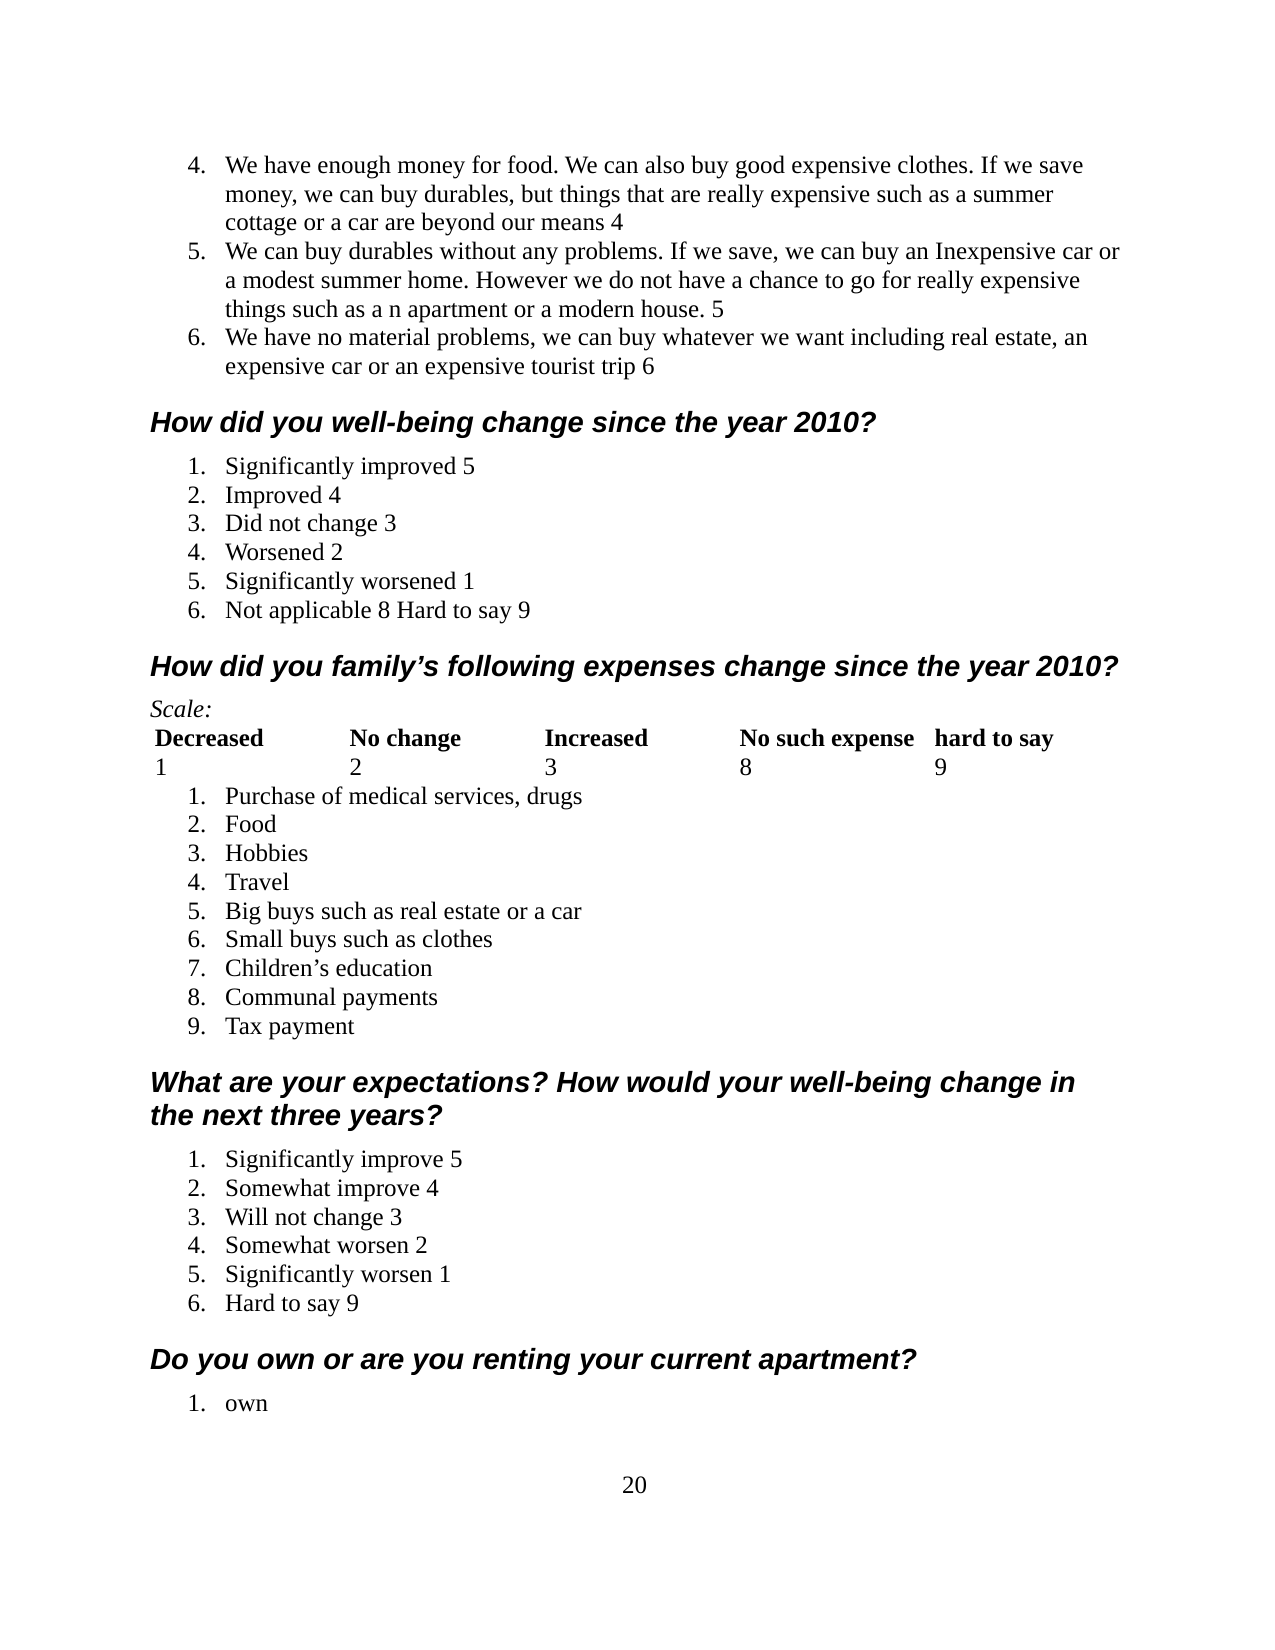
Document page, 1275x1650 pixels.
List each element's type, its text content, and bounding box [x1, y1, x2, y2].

list Hobbies [187, 838, 1125, 867]
list Big buys such as real estate or a car [187, 896, 1125, 924]
table_cell 1 [150, 752, 345, 781]
list Significantly improved 5 [187, 451, 1125, 480]
table_header Decreased [150, 723, 345, 752]
list Small buys such as clothes [187, 924, 1125, 953]
list We can buy durables without any problems. If we save, we can buy an Inexpensive car or a modest summer home. However we do not have a chance to go for really expensive things such as a n apartment or a modern house. 5 [187, 236, 1125, 322]
list Children’s education [187, 953, 1125, 982]
list Improved 4 [187, 480, 1125, 508]
list Tax payment [187, 1011, 1125, 1039]
table_header hard to say [930, 723, 1125, 752]
list Will not change 3 [187, 1202, 1125, 1230]
subtitle How did you well-being change since the year 2010? [150, 405, 1125, 438]
table_cell 3 [540, 752, 735, 781]
text Scale: [150, 694, 1125, 723]
table_header No change [345, 723, 540, 752]
table_header No such expense [735, 723, 930, 752]
list Not applicable 8 Hard to say 9 [187, 595, 1125, 623]
list Travel [187, 867, 1125, 896]
list Hard to say 9 [187, 1288, 1125, 1317]
list Significantly improve 5 [187, 1144, 1125, 1173]
list We have enough money for food. We can also buy good expensive clothes. If we save money, we can buy durables, but things that are really expensive such as a summer cottage or a car are beyond our means 4 [187, 150, 1125, 236]
list own [187, 1388, 1125, 1416]
subtitle What are your expectations? How would your well-being change in the next three years? [150, 1064, 1125, 1132]
list Did not change 3 [187, 508, 1125, 537]
table_cell 9 [930, 752, 1125, 781]
list Worsened 2 [187, 537, 1125, 566]
list Somewhat worsen 2 [187, 1230, 1125, 1259]
subtitle Do you own or are you renting your current apartment? [150, 1342, 1125, 1375]
list Communal payments [187, 982, 1125, 1011]
list Purchase of medical services, drugs [187, 781, 1125, 809]
list Significantly worsen 1 [187, 1259, 1125, 1288]
list Food [187, 809, 1125, 838]
subtitle How did you family’s following expenses change since the year 2010? [150, 648, 1125, 682]
table_cell 2 [345, 752, 540, 781]
table_cell 8 [735, 752, 930, 781]
table_header Increased [540, 723, 735, 752]
list Significantly worsened 1 [187, 566, 1125, 595]
list Somewhat improve 4 [187, 1173, 1125, 1202]
list We have no material problems, we can buy whatever we want including real estate, an expensive car or an expensive tourist trip 6 [187, 322, 1125, 380]
